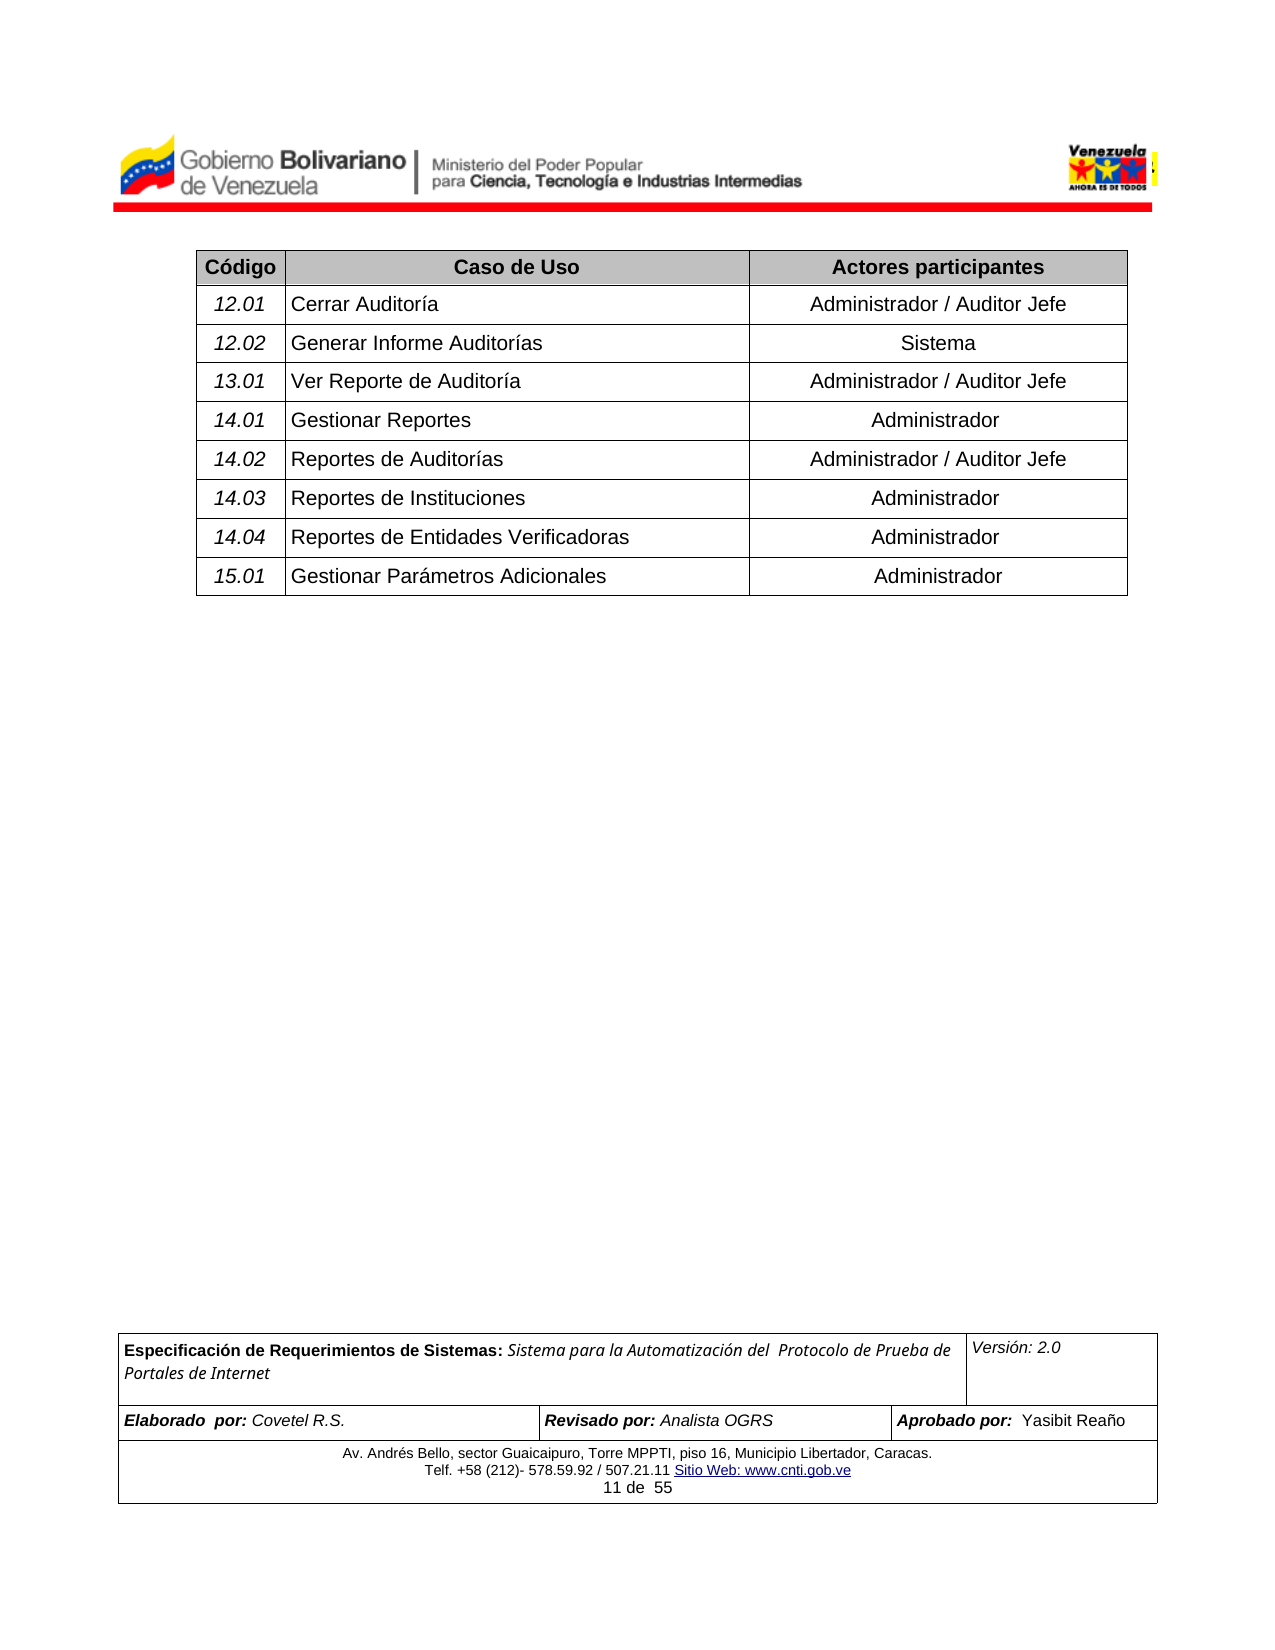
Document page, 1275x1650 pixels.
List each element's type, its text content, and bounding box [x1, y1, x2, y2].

table_cell Gestionar Reportes [286, 402, 749, 440]
table_header Caso de Uso [286, 251, 749, 284]
table_cell Administrador / Auditor Jefe [750, 441, 1127, 479]
table_cell Gestionar Parámetros Adicionales [286, 558, 749, 595]
table_cell 12.01 [197, 286, 285, 323]
table_header Actores participantes [750, 251, 1127, 284]
table_cell Administrador [750, 480, 1127, 518]
table_cell Administrador [750, 402, 1127, 440]
table_cell Generar Informe Auditorías [286, 325, 749, 362]
table_cell Administrador / Auditor Jefe [750, 286, 1127, 323]
table_cell Reportes de Auditorías [286, 441, 749, 479]
table_cell Reportes de Entidades Verificadoras [286, 519, 749, 557]
table_cell Sistema [750, 325, 1127, 362]
picture [113, 126, 1153, 212]
table_header Código [197, 251, 285, 284]
table_cell Reportes de Instituciones [286, 480, 749, 518]
table_cell Ver Reporte de Auditoría [286, 363, 749, 401]
table_cell 13.01 [197, 363, 285, 401]
table_cell Administrador [750, 558, 1127, 595]
table_cell 14.04 [197, 519, 285, 557]
table_cell 14.01 [197, 402, 285, 440]
table_cell 12.02 [197, 325, 285, 362]
table_cell 14.02 [197, 441, 285, 479]
table_cell 15.01 [197, 558, 285, 595]
table_cell Administrador [750, 519, 1127, 557]
table_cell Administrador / Auditor Jefe [750, 363, 1127, 401]
table_cell 14.03 [197, 480, 285, 518]
table_cell Cerrar Auditoría [286, 286, 749, 323]
